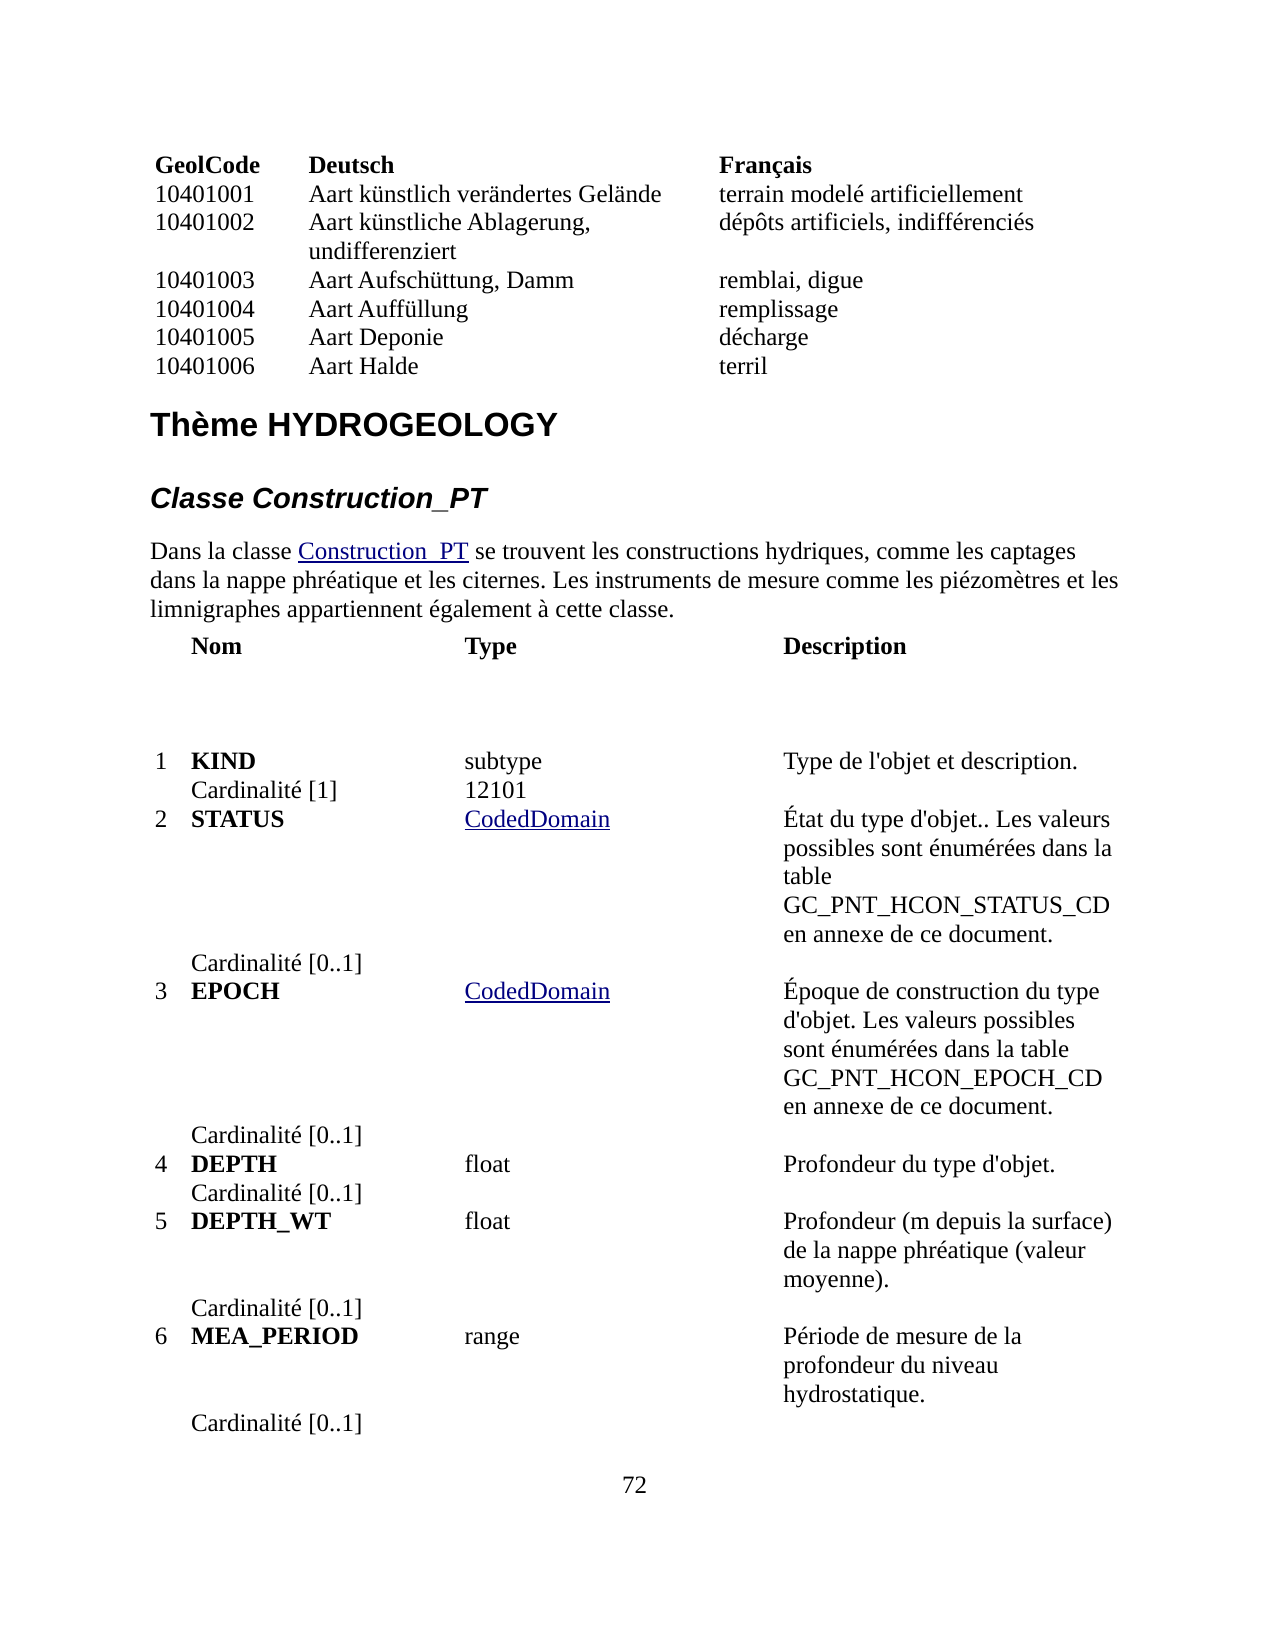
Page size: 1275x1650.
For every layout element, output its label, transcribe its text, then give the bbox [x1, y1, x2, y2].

table_cell 4 [150, 1149, 186, 1178]
table_header [150, 631, 186, 746]
table_cell terrain modelé artificiellement [714, 179, 1125, 207]
table_cell [150, 775, 186, 804]
table_cell 5 [150, 1206, 186, 1293]
table_header Deutsch [304, 150, 714, 179]
table_cell [460, 1120, 779, 1149]
table_cell Type de l'objet et description. [779, 746, 1125, 775]
table_cell État du type d'objet.. Les valeurs possibles sont énumérées dans la table GC_PNT_HCON_STATUS_CD en annexe de ce document. [779, 804, 1125, 948]
table_cell remblai, digue [714, 265, 1125, 294]
table_cell [779, 1408, 1125, 1436]
table_cell [779, 1178, 1125, 1206]
table_header Français [714, 150, 1125, 179]
table_cell 10401004 [150, 294, 304, 322]
table_cell 10401003 [150, 265, 304, 294]
table_cell terril [714, 351, 1125, 380]
table_cell Aart künstlich verändertes Gelände [304, 179, 714, 207]
table_cell 10401006 [150, 351, 304, 380]
table_cell DEPTH_WT [186, 1206, 460, 1293]
table_cell 10401001 [150, 179, 304, 207]
table_cell DEPTH [186, 1149, 460, 1178]
table_cell CodedDomain [460, 804, 779, 948]
table_cell [779, 1120, 1125, 1149]
table_cell 2 [150, 804, 186, 948]
table_cell [460, 948, 779, 976]
table_cell Cardinalité [0..1] [186, 1178, 460, 1206]
table_cell float [460, 1149, 779, 1178]
table_cell float [460, 1206, 779, 1293]
table_cell Cardinalité [0..1] [186, 948, 460, 976]
table_cell Aart Deponie [304, 323, 714, 351]
table_cell [150, 1408, 186, 1436]
table_cell Cardinalité [1] [186, 775, 460, 804]
table_cell décharge [714, 323, 1125, 351]
table_cell KIND [186, 746, 460, 775]
table_cell [460, 1293, 779, 1321]
table_cell CodedDomain [460, 976, 779, 1120]
table_cell Période de mesure de la profondeur du niveau hydrostatique. [779, 1321, 1125, 1408]
table_header Nom [186, 631, 460, 746]
table_cell [779, 948, 1125, 976]
table_cell subtype [460, 746, 779, 775]
table_cell Aart Auffüllung [304, 294, 714, 322]
table_cell Époque de construction du type d'objet. Les valeurs possibles sont énumérées dans la table GC_PNT_HCON_EPOCH_CD en annexe de ce document. [779, 976, 1125, 1120]
table_header GeolCode [150, 150, 304, 179]
text Dans la classe Construction_PT se trouvent les constructions hydriques, comme les captages dans la nappe phréatique et les citernes. Les instruments de mesure comme les piézomètres et les limnigraphes appartiennent également à cette classe. [150, 536, 1125, 622]
table_cell EPOCH [186, 976, 460, 1120]
table_cell [150, 1178, 186, 1206]
table_cell Profondeur (m depuis la surface) de la nappe phréatique (valeur moyenne). [779, 1206, 1125, 1293]
subtitle Classe Construction_PT [150, 481, 1125, 515]
table_cell Cardinalité [0..1] [186, 1293, 460, 1321]
table_cell dépôts artificiels, indifférenciés [714, 208, 1125, 265]
table_cell [779, 775, 1125, 804]
subtitle Thème HYDROGEOLOGY [150, 405, 1125, 444]
table_cell [779, 1293, 1125, 1321]
table_cell Profondeur du type d'objet. [779, 1149, 1125, 1178]
table_cell Aart Halde [304, 351, 714, 380]
table_header Description [779, 631, 1125, 746]
table_cell [460, 1408, 779, 1436]
table_cell MEA_PERIOD [186, 1321, 460, 1408]
table_cell 1 [150, 746, 186, 775]
table_cell Cardinalité [0..1] [186, 1408, 460, 1436]
table_header Type [460, 631, 779, 746]
table_cell [150, 1293, 186, 1321]
table_cell 10401002 [150, 208, 304, 265]
table_cell Aart künstliche Ablagerung, undifferenziert [304, 208, 714, 265]
table_cell 6 [150, 1321, 186, 1408]
table_cell Aart Aufschüttung, Damm [304, 265, 714, 294]
table_cell Cardinalité [0..1] [186, 1120, 460, 1149]
table_cell [150, 1120, 186, 1149]
table_cell STATUS [186, 804, 460, 948]
table_cell 12101 [460, 775, 779, 804]
table_cell [150, 948, 186, 976]
table_cell 10401005 [150, 323, 304, 351]
table_cell range [460, 1321, 779, 1408]
table_cell [460, 1178, 779, 1206]
table_cell remplissage [714, 294, 1125, 322]
table_cell 3 [150, 976, 186, 1120]
